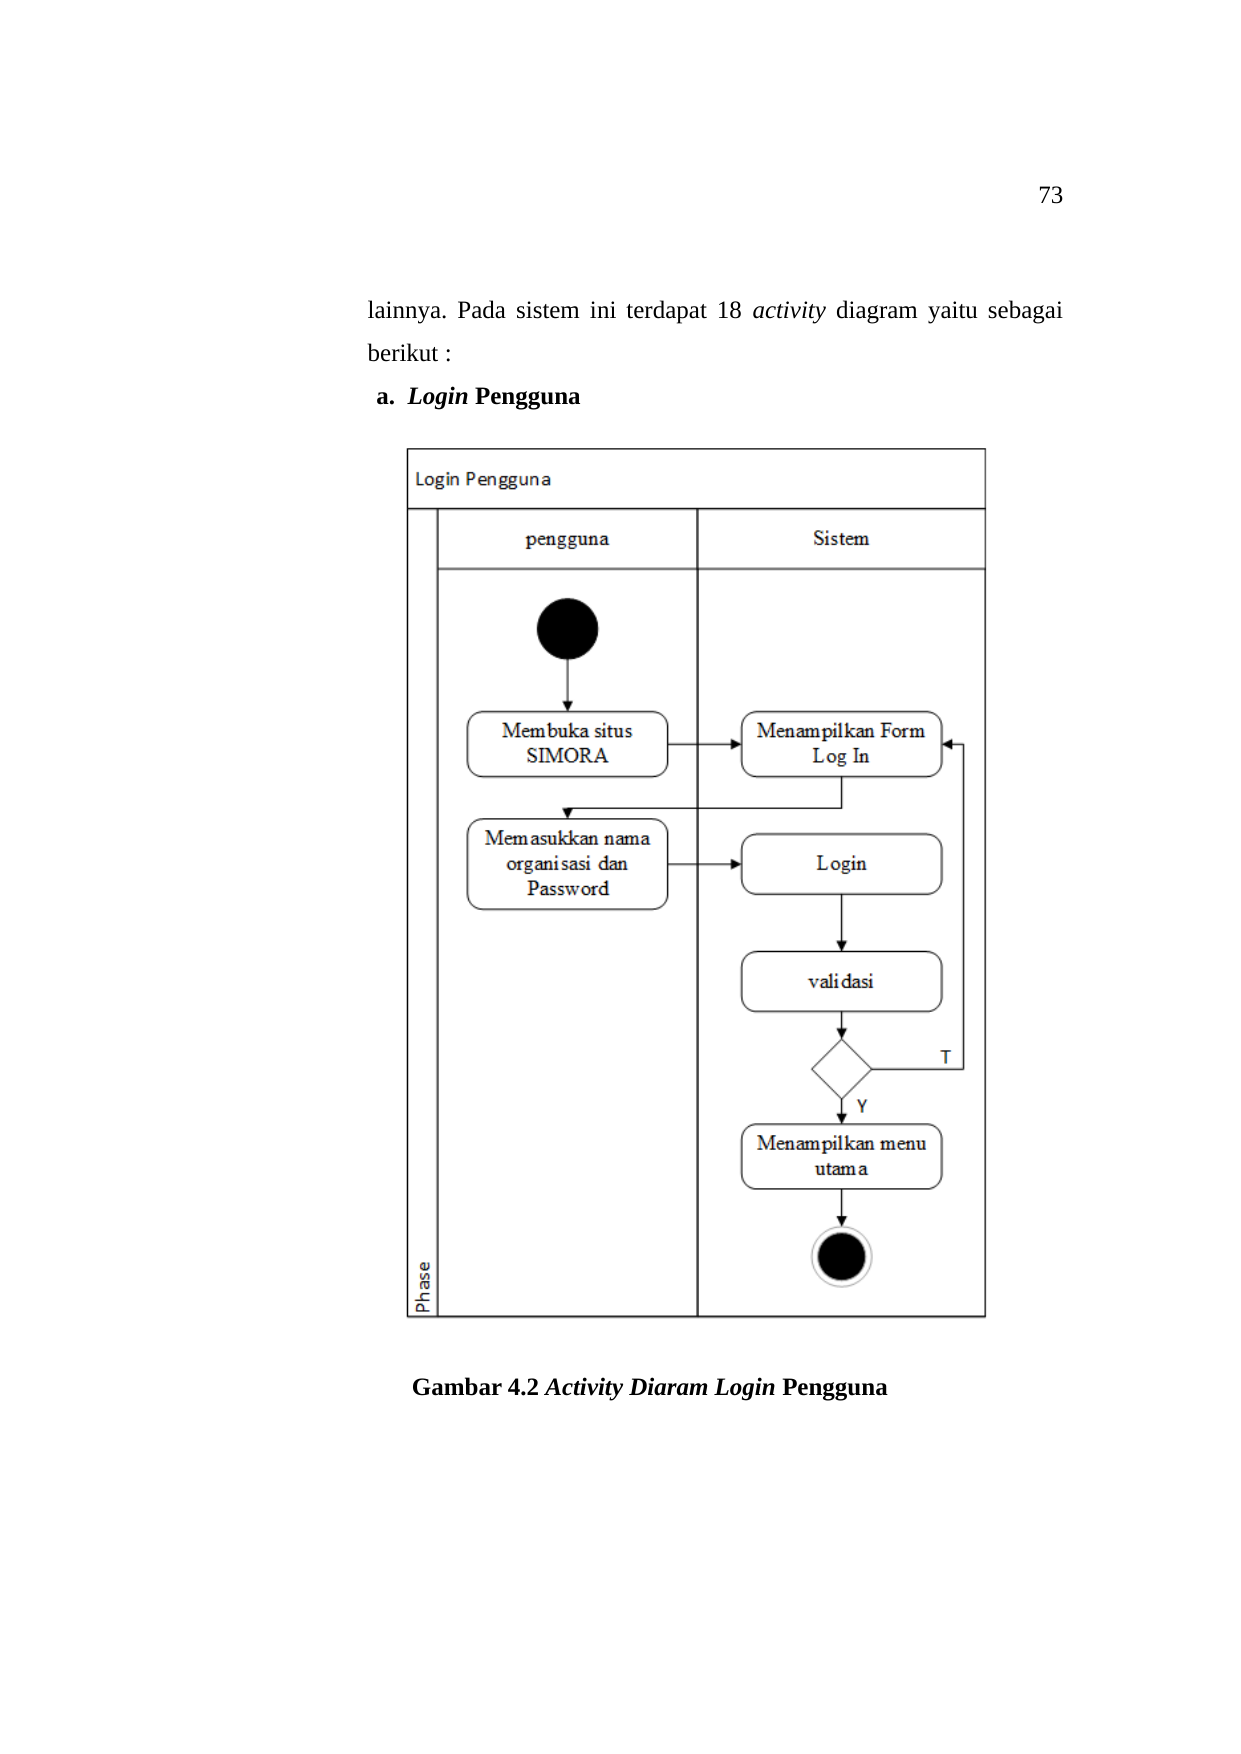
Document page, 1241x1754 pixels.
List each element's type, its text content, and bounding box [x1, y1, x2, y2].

picture [403, 447, 987, 1325]
text Gambar 4.2 Activity Diaram Login Pengguna [236, 1372, 1063, 1400]
table_header [236, 425, 1063, 1359]
list Login Pengguna [376, 381, 1063, 410]
list lainnya. Pada sistem ini terdapat 18 activity diagram yaitu sebagai berikut : [367, 295, 1063, 367]
